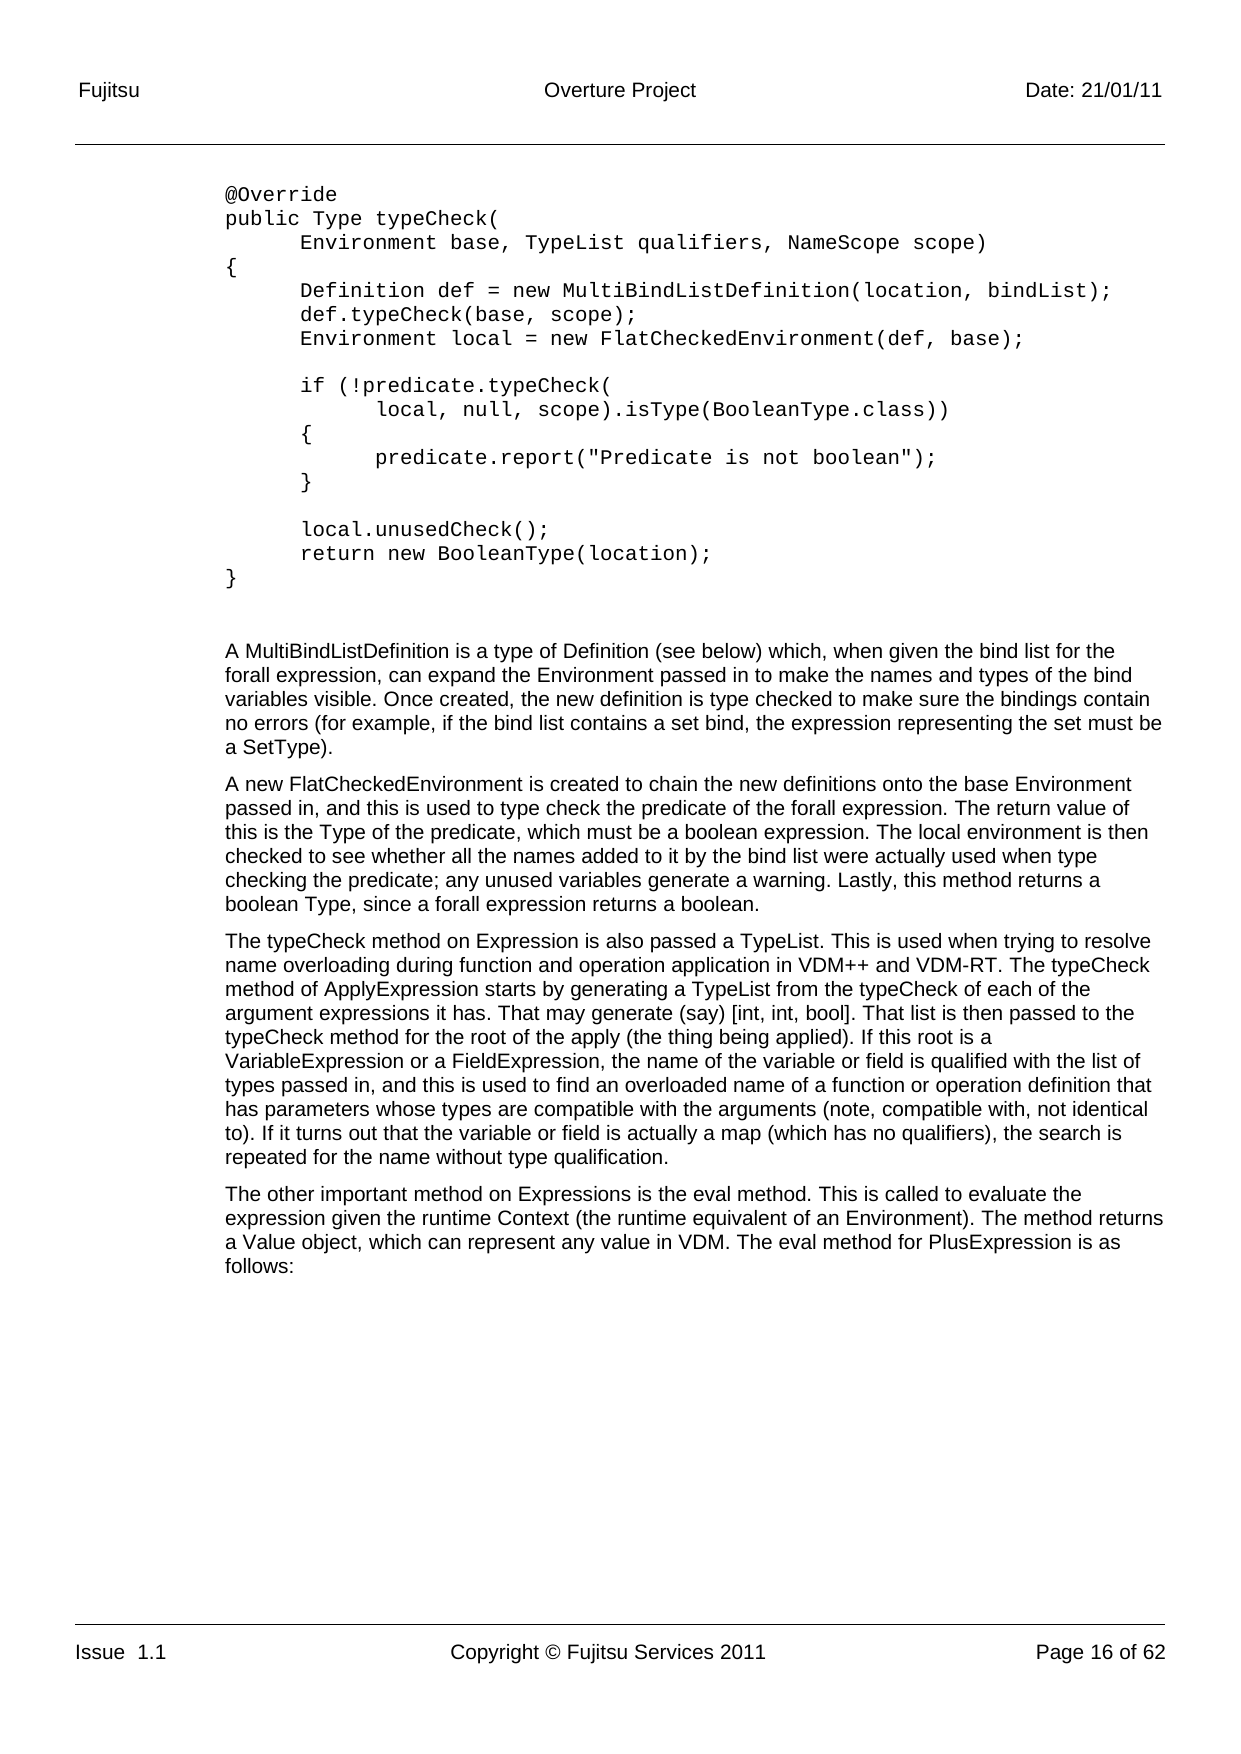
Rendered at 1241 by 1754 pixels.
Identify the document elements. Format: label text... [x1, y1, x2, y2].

text } [225, 567, 1165, 591]
text The typeCheck method on Expression is also passed a TypeList. This is used when trying to resolve name overloading during function and operation application in VDM++ and VDM-RT. The typeCheck method of ApplyExpression starts by generating a TypeList from the typeCheck of each of the argument expressions it has. That may generate (say) [int, int, bool]. That list is then passed to the typeCheck method for the root of the apply (the thing being applied). If this root is a VariableExpression or a FieldExpression, the name of the variable or field is qualified with the list of types passed in, and this is used to find an overloaded name of a function or operation definition that has parameters whose types are compatible with the arguments (note, compatible with, not identical to). If it turns out that the variable or field is actually a map (which has no qualifiers), the search is repeated for the name without type qualification. [225, 928, 1165, 1169]
text @Override [225, 184, 1165, 208]
text A new FlatCheckedEnvironment is created to chain the new definitions onto the base Environment passed in, and this is used to type check the predicate of the forall expression. The return value of this is the Type of the predicate, which must be a boolean expression. The local environment is then checked to see whether all the names added to it by the bind list were actually used when type checking the predicate; any unused variables generate a warning. Lastly, this method returns a boolean Type, since a forall expression returns a boolean. [225, 772, 1165, 916]
text The other important method on Expressions is the eval method. This is called to evaluate the expression given the runtime Context (the runtime equivalent of an Environment). The method returns a Value object, which can represent any value in VDM. The eval method for PlusExpression is as follows: [225, 1182, 1165, 1278]
text predicate.report("Predicate is not boolean"); [225, 447, 1165, 471]
text def.typeCheck(base, scope); [225, 303, 1165, 327]
text public Type typeCheck( [225, 208, 1165, 232]
text { [225, 256, 1165, 279]
text if (!predicate.typeCheck( [225, 375, 1165, 399]
text Environment local = new FlatCheckedEnvironment(def, base); [225, 327, 1165, 351]
text local.unusedCheck(); [225, 519, 1165, 543]
text Definition def = new MultiBindListDefinition(location, bindList); [225, 279, 1165, 303]
text Environment base, TypeList qualifiers, NameScope scope) [225, 232, 1165, 256]
text A MultiBindListDefinition is a type of Definition (see below) which, when given the bind list for the forall expression, can expand the Environment passed in to make the names and types of the bind variables visible. Once created, the new definition is type checked to make sure the bindings contain no errors (for example, if the bind list contains a set bind, the expression representing the set must be a SetType). [225, 639, 1165, 759]
text local, null, scope).isType(BooleanType.class)) [225, 399, 1165, 423]
text { [225, 423, 1165, 447]
text } [225, 471, 1165, 495]
text return new BooleanType(location); [225, 543, 1165, 567]
